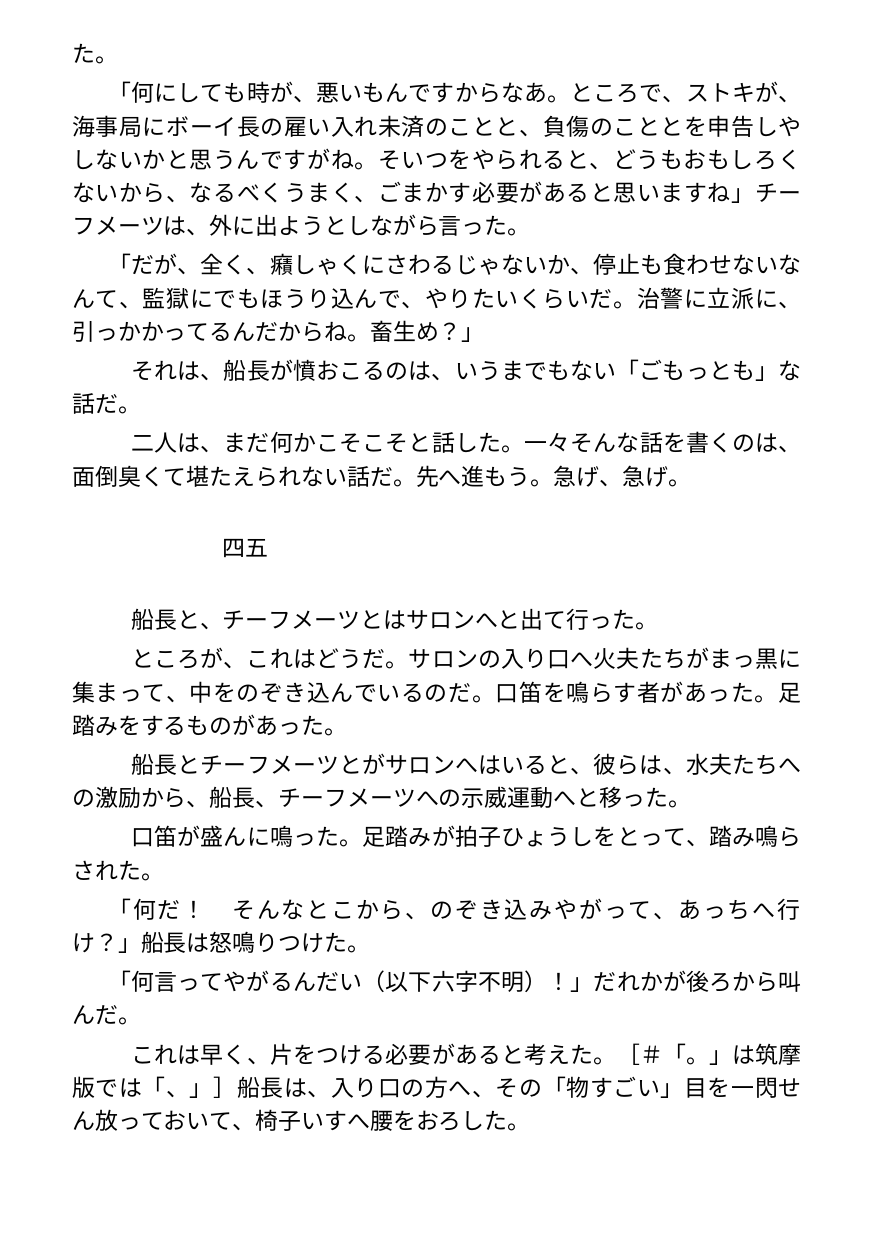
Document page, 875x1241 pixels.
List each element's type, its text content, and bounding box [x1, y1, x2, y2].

text それは、船長が憤おこるのは、いうまでもない「ごもっとも」な話だ。 [72, 353, 802, 419]
text 「何にしても時が、悪いもんですからなあ。ところで、ストキが、海事局にボーイ長の雇い入れ未済のことと、負傷のこととを申告しやしないかと思うんですがね。そいつをやられると、どうもおもしろくないから、なるべくうまく、ごまかす必要があると思いますね」チーフメーツは、外に出ようとしながら言った。 [72, 75, 802, 241]
text 「だが、全く、癪しゃくにさわるじゃないか、停止も食わせないなんて、監獄にでもほうり込んで、やりたいくらいだ。治警に立派に、引っかかってるんだからね。畜生め？」 [72, 247, 802, 347]
text 「何だ！ そんなとこから、のぞき込みやがって、あっちへ行け？」船長は怒鳴りつけた。 [72, 892, 802, 958]
text 口笛が盛んに鳴った。足踏みが拍子ひょうしをとって、踏み鳴らされた。 [72, 819, 802, 886]
text 船長とチーフメーツとがサロンへはいると、彼らは、水夫たちへの激励から、船長、チーフメーツへの示威運動へと移った。 [72, 747, 802, 813]
text 「何言ってやがるんだい（以下六字不明）！」だれかが後ろから叫んだ。 [72, 964, 802, 1031]
text ところが、これはどうだ。サロンの入り口へ火夫たちがまっ黒に集まって、中をのぞき込んでいるのだ。口笛を鳴らす者があった。足踏みをするものがあった。 [72, 641, 802, 741]
text これは早く、片をつける必要があると考えた。［＃「。」は筑摩版では「、」］船長は、入り口の方へ、その「物すごい」目を一閃せん放っておいて、椅子いすへ腰をおろした。 [72, 1036, 802, 1136]
text 船長と、チーフメーツとはサロンへと出て行った。 [72, 602, 802, 635]
text 二人は、まだ何かこそこそと話した。一々そんな話を書くのは、面倒臭くて堪たえられない話だ。先へ進もう。急げ、急げ。 [72, 425, 802, 492]
text 四五 [72, 530, 802, 563]
text た。 [72, 36, 802, 69]
